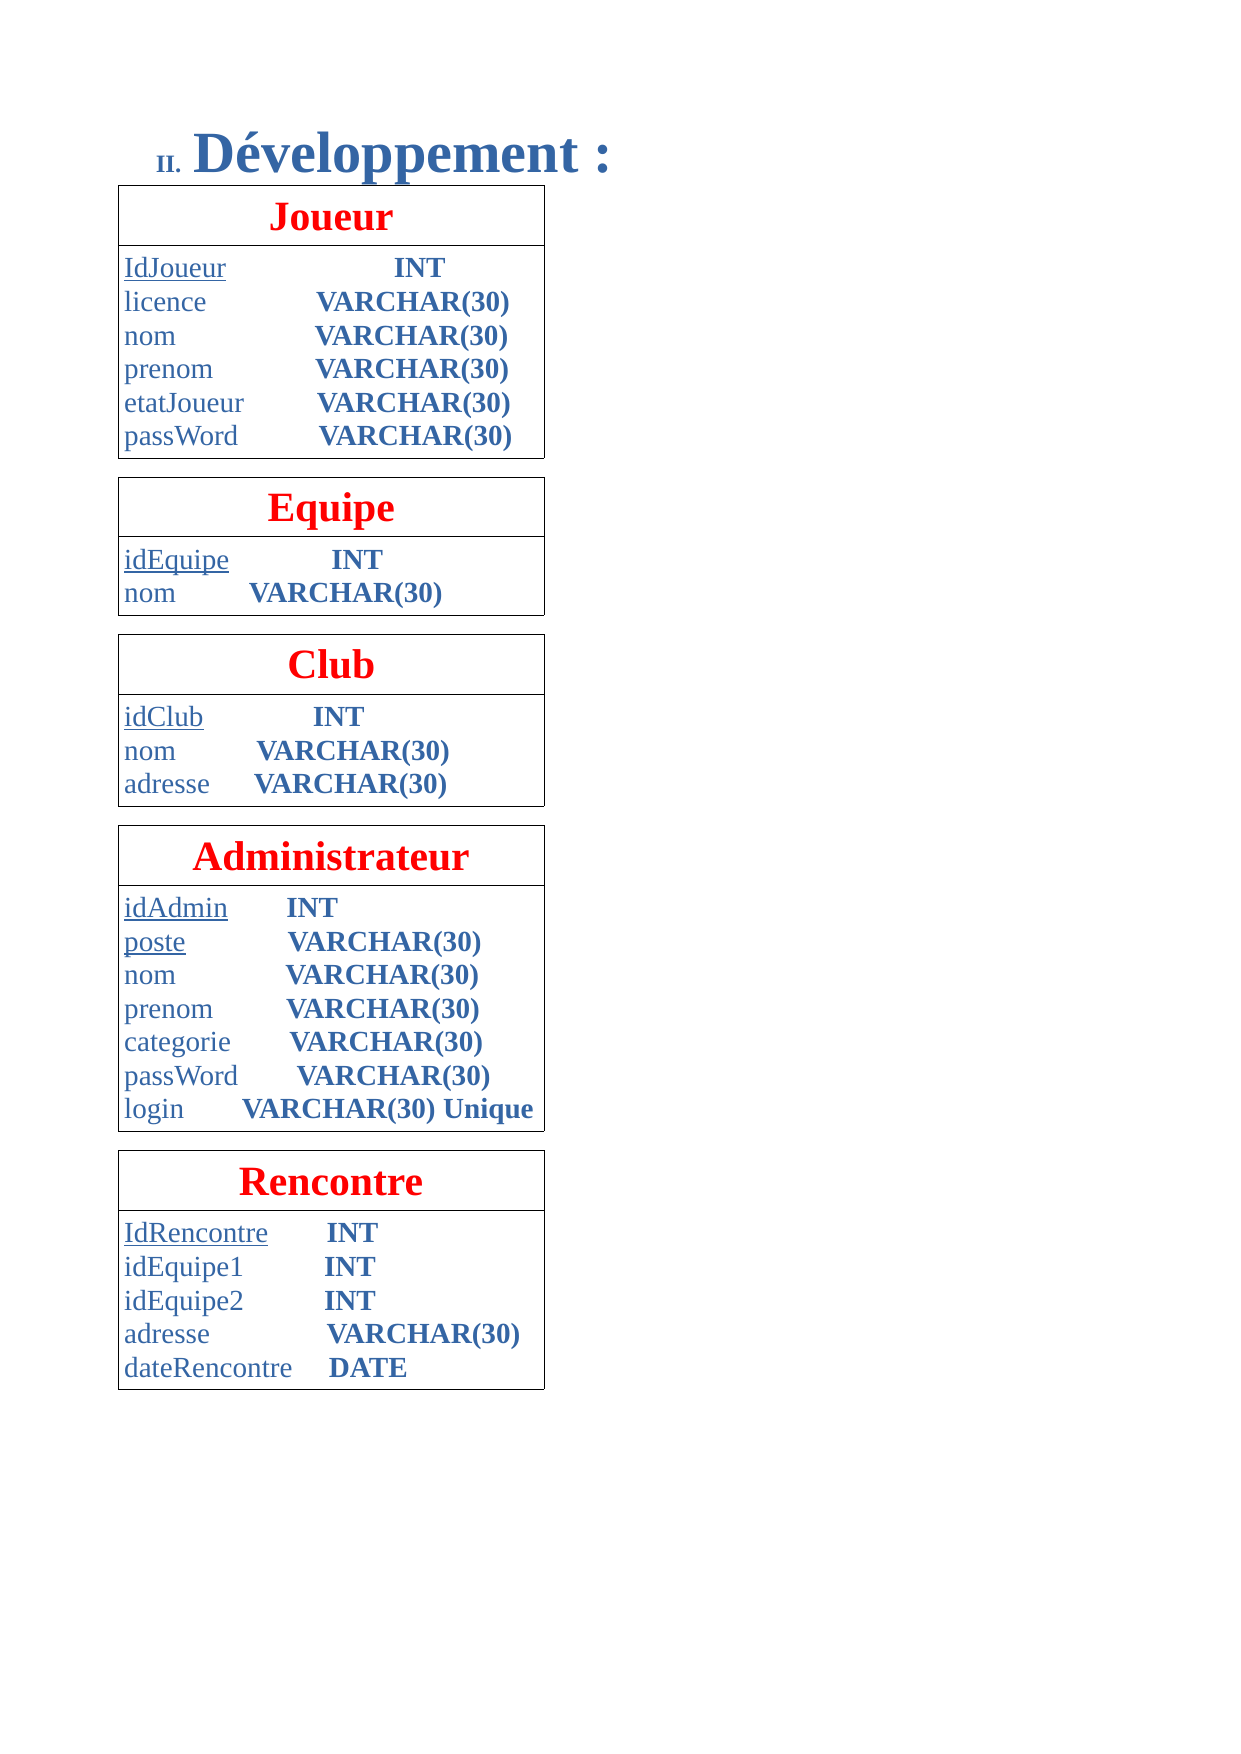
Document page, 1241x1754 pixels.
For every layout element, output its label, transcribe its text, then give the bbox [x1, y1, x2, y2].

table_header Equipe [119, 478, 544, 536]
table_header Administrateur [119, 826, 544, 884]
table_cell idClub INT nom VARCHAR(30) adresse VARCHAR(30) [119, 695, 544, 806]
table_header Rencontre [119, 1151, 544, 1210]
table_header Joueur [119, 186, 544, 245]
table_cell idAdmin INT poste VARCHAR(30) nom VARCHAR(30) prenom VARCHAR(30) categorie VARCHAR(30) passWord VARCHAR(30) login VARCHAR(30) Unique [119, 886, 544, 1131]
table_header Club [119, 635, 544, 694]
table_cell IdRencontre INT idEquipe1 INT idEquipe2 INT adresse VARCHAR(30) dateRencontre DATE [119, 1211, 544, 1389]
list Développement : [156, 118, 1122, 185]
table_cell IdJoueur INT licence VARCHAR(30) nom VARCHAR(30) prenom VARCHAR(30) etatJoueur VARCHAR(30) passWord VARCHAR(30) [119, 246, 544, 457]
table_cell idEquipe INT nom VARCHAR(30) [119, 537, 544, 615]
